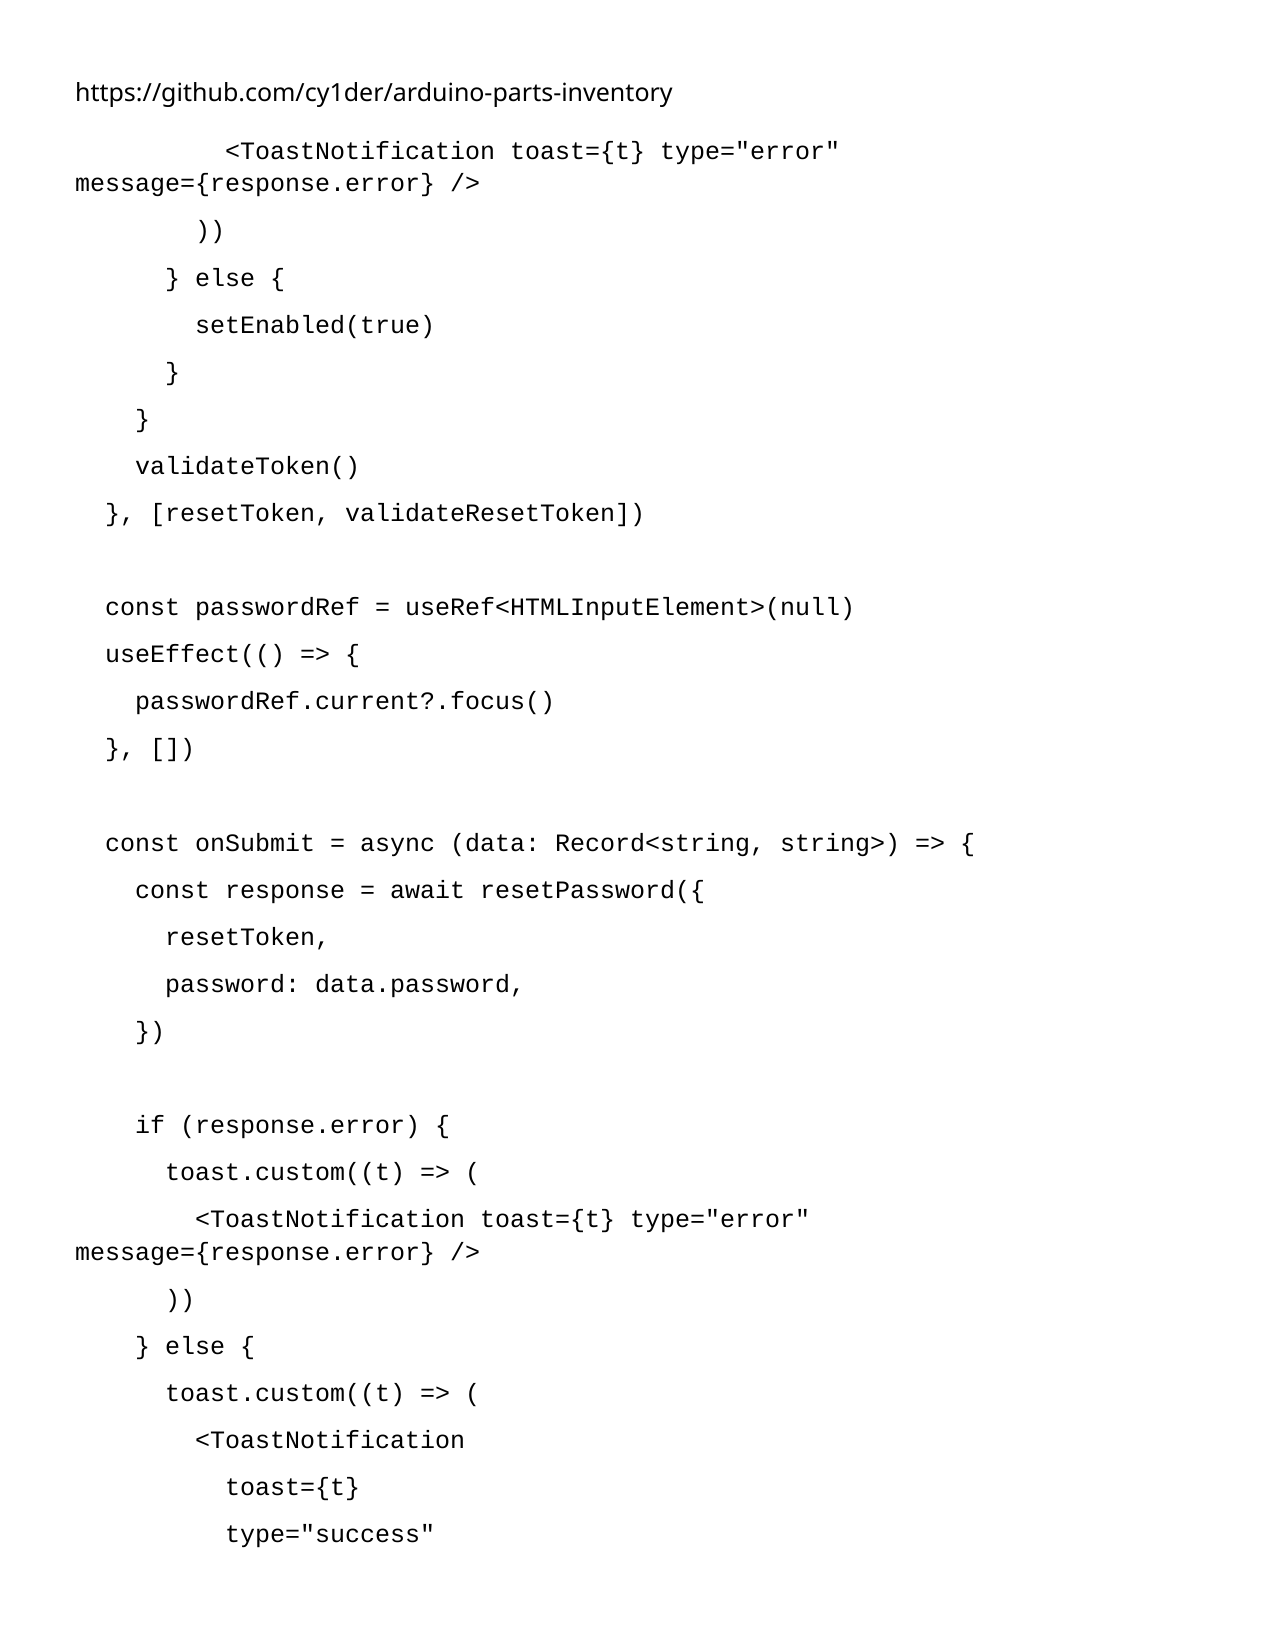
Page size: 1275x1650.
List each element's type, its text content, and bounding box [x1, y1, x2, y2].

text passwordRef.current?.focus() [75, 689, 1200, 717]
text } else { [75, 265, 1200, 293]
text <ToastNotification toast={t} type="error" message={response.error} /> [75, 1207, 1200, 1268]
text } [75, 406, 1200, 435]
text toast.custom((t) => ( [75, 1381, 1200, 1409]
text }, []) [75, 736, 1200, 764]
text type="success" [75, 1522, 1200, 1550]
text } else { [75, 1333, 1200, 1362]
text <ToastNotification [75, 1428, 1200, 1456]
text password: data.password, [75, 971, 1200, 1000]
text }) [75, 1018, 1200, 1047]
text }, [resetToken, validateResetToken]) [75, 501, 1200, 529]
text const passwordRef = useRef<HTMLInputElement>(null) [75, 595, 1200, 623]
text useEffect(() => { [75, 642, 1200, 670]
text validateToken() [75, 453, 1200, 482]
text const onSubmit = async (data: Record<string, string>) => { [75, 830, 1200, 858]
text const response = await resetPassword({ [75, 877, 1200, 906]
text resetToken, [75, 924, 1200, 953]
text if (response.error) { [75, 1113, 1200, 1141]
text )) [75, 1286, 1200, 1315]
text <ToastNotification toast={t} type="error" message={response.error} /> [75, 138, 1200, 199]
text toast.custom((t) => ( [75, 1160, 1200, 1188]
text setEnabled(true) [75, 312, 1200, 341]
text } [75, 359, 1200, 388]
text )) [75, 218, 1200, 246]
text toast={t} [75, 1475, 1200, 1503]
